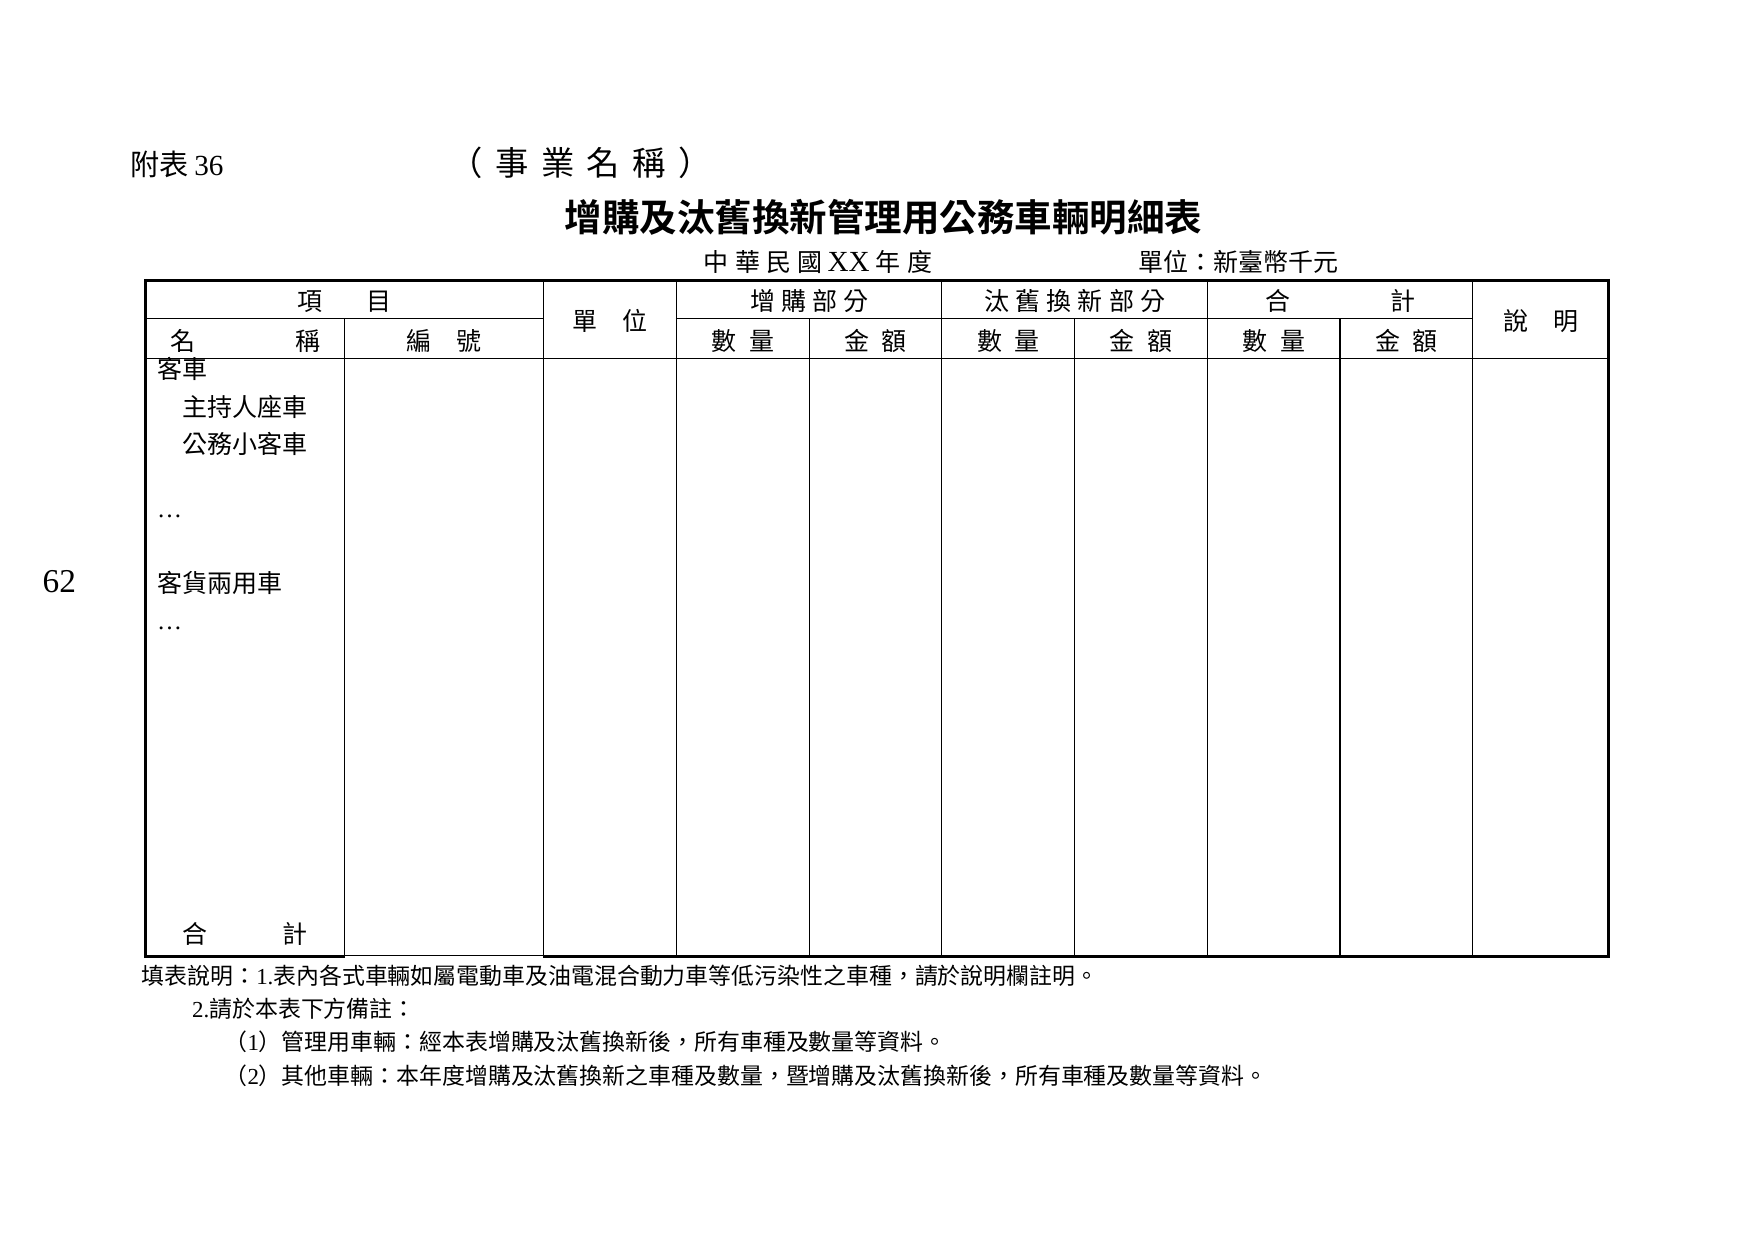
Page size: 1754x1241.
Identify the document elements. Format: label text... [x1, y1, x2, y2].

table_cell 編 號 [345, 319, 543, 357]
table_cell [544, 534, 676, 571]
table_cell [1208, 395, 1339, 432]
table_cell [942, 917, 1074, 955]
table_cell [1473, 779, 1607, 816]
table_cell [147, 534, 344, 571]
table_cell [1075, 571, 1207, 608]
table_cell [677, 779, 809, 816]
table_cell [1208, 880, 1339, 917]
table_cell [942, 359, 1074, 395]
table_cell … [147, 609, 344, 636]
text 附表36 （事業名稱） [130, 130, 1624, 186]
table_cell 金 額 [810, 319, 941, 357]
table_cell [1208, 609, 1339, 636]
table_cell [1341, 433, 1472, 470]
table_cell [1208, 816, 1339, 842]
table_cell [810, 674, 941, 711]
table_cell [1075, 779, 1207, 816]
table_cell 名 稱 [147, 319, 344, 357]
table_cell [1341, 842, 1472, 880]
table_cell [1473, 496, 1607, 533]
table_cell [147, 779, 344, 816]
table_cell [1208, 534, 1339, 571]
table_cell [1473, 359, 1607, 395]
table_cell [810, 470, 941, 496]
table_cell [1473, 880, 1607, 917]
table_cell [1208, 842, 1339, 880]
table_cell [810, 496, 941, 533]
table_cell [1341, 779, 1472, 816]
table_cell [345, 359, 543, 955]
table_cell [1473, 917, 1607, 955]
table_cell [147, 470, 344, 496]
table_cell [1075, 496, 1207, 533]
table_cell [1208, 779, 1339, 816]
table_cell [1473, 609, 1607, 636]
table_cell [1341, 741, 1472, 779]
table_cell [942, 395, 1074, 432]
table_cell [677, 816, 809, 842]
table_cell [544, 359, 676, 395]
table_cell [147, 842, 344, 880]
table_cell [1341, 496, 1472, 533]
table_header 合 計 [1208, 282, 1472, 318]
table_cell [147, 880, 344, 917]
table_cell 金 額 [1075, 319, 1207, 357]
table_cell … [147, 496, 344, 533]
table_cell [942, 711, 1074, 741]
table_cell [810, 711, 941, 741]
table_cell [1075, 711, 1207, 741]
table_cell [1473, 571, 1607, 608]
table_cell [1473, 433, 1607, 470]
table_cell [942, 433, 1074, 470]
table_cell [1341, 816, 1472, 842]
table_cell [677, 534, 809, 571]
table_cell [1075, 359, 1207, 395]
table_cell [1075, 880, 1207, 917]
table_cell [1473, 711, 1607, 741]
table_cell [544, 917, 676, 955]
table_cell [1473, 816, 1607, 842]
table_cell [544, 470, 676, 496]
text 增購及汰舊換新管理用公務車輛明細表 [142, 186, 1624, 242]
table_cell [677, 917, 809, 955]
table_cell [1208, 636, 1339, 674]
table_cell [810, 917, 941, 955]
text 2.請於本表下方備註： [117, 991, 1624, 1024]
table_cell [544, 674, 676, 711]
table_cell [544, 779, 676, 816]
table_cell [544, 433, 676, 470]
table_cell [942, 674, 1074, 711]
table_cell [942, 842, 1074, 880]
table_cell [1473, 741, 1607, 779]
table_cell [1075, 395, 1207, 432]
table_cell 客貨兩用車 [147, 571, 344, 608]
table_cell [1075, 842, 1207, 880]
table_cell [677, 359, 809, 395]
table_cell [544, 711, 676, 741]
table_cell [1341, 880, 1472, 917]
table_cell [1341, 636, 1472, 674]
table_cell [1341, 674, 1472, 711]
table_cell [1341, 609, 1472, 636]
table_cell [147, 674, 344, 711]
table_cell [942, 609, 1074, 636]
table_cell [810, 571, 941, 608]
table_cell [942, 636, 1074, 674]
table_cell [677, 880, 809, 917]
table_cell [810, 741, 941, 779]
table_cell 公務小客車 [147, 433, 344, 470]
table_cell [147, 711, 344, 741]
table_cell [1473, 636, 1607, 674]
table_cell 金 額 [1341, 319, 1472, 357]
table_cell [1473, 395, 1607, 432]
table_cell [942, 816, 1074, 842]
table_cell [544, 816, 676, 842]
table_header 汰 舊 換 新 部 分 [942, 282, 1207, 318]
text 填表說明：1.表內各式車輛如屬電動車及油電混合動力車等低污染性之車種，請於說明欄註明。 [130, 958, 1624, 991]
table_cell [544, 842, 676, 880]
table_cell [147, 636, 344, 674]
table_cell [1075, 816, 1207, 842]
table_cell [677, 433, 809, 470]
table_cell [1075, 609, 1207, 636]
table_cell [942, 779, 1074, 816]
table_cell 客車 [147, 359, 344, 395]
table_cell [544, 395, 676, 432]
table_cell [810, 816, 941, 842]
table_cell [1208, 496, 1339, 533]
table_cell [1473, 470, 1607, 496]
table_cell [147, 741, 344, 779]
table_header 項 目 [147, 282, 543, 318]
table_cell [1075, 433, 1207, 470]
table_cell [810, 433, 941, 470]
table_cell [810, 880, 941, 917]
table_cell [544, 496, 676, 533]
table_cell [1341, 917, 1472, 955]
table_cell [1208, 674, 1339, 711]
table_cell [942, 880, 1074, 917]
table_cell [1208, 711, 1339, 741]
text 中 華 民 國XX 年 度 單位：新臺幣千元 [130, 242, 1624, 279]
table_cell [1075, 741, 1207, 779]
table_cell [544, 741, 676, 779]
table_cell [1208, 359, 1339, 395]
table_cell [677, 571, 809, 608]
table_cell [1075, 534, 1207, 571]
table_cell 主持人座車 [147, 395, 344, 432]
table_cell [942, 470, 1074, 496]
table_cell [544, 571, 676, 608]
table_cell [1208, 433, 1339, 470]
table_cell [1341, 534, 1472, 571]
table_cell [544, 636, 676, 674]
table_cell [1473, 534, 1607, 571]
table_cell [147, 816, 344, 842]
table_cell 數 量 [677, 319, 809, 357]
table_cell [810, 395, 941, 432]
table_cell [1341, 470, 1472, 496]
table_cell 合 計 [147, 917, 344, 955]
table_cell [677, 636, 809, 674]
table_cell [1075, 470, 1207, 496]
table_cell [677, 609, 809, 636]
table_cell [1075, 636, 1207, 674]
table_header 說 明 [1473, 282, 1607, 357]
table_cell [1341, 395, 1472, 432]
table_cell [810, 842, 941, 880]
table_cell [942, 741, 1074, 779]
table_cell [1208, 571, 1339, 608]
table_cell [1208, 741, 1339, 779]
table_cell [810, 636, 941, 674]
table_cell [810, 359, 941, 395]
table_cell [942, 534, 1074, 571]
table_cell [942, 571, 1074, 608]
table_cell [1341, 711, 1472, 741]
table_cell [677, 674, 809, 711]
table_cell [677, 395, 809, 432]
table_cell [677, 470, 809, 496]
table_cell [1075, 674, 1207, 711]
table_cell 數 量 [1208, 319, 1339, 357]
table_cell [1473, 842, 1607, 880]
table_cell [810, 779, 941, 816]
table_cell [1341, 571, 1472, 608]
table_cell [1473, 674, 1607, 711]
table_header 增 購 部 分 [677, 282, 941, 318]
text （1）管理用車輛：經本表增購及汰舊換新後，所有車種及數量等資料。 [196, 1024, 1624, 1057]
table_header 單 位 [544, 282, 676, 357]
table_cell 數 量 [942, 319, 1074, 357]
table_cell [810, 609, 941, 636]
table_cell [810, 534, 941, 571]
table_cell [942, 496, 1074, 533]
table_cell [677, 741, 809, 779]
text （2）其他車輛：本年度增購及汰舊換新之車種及數量，暨增購及汰舊換新後，所有車種及數量等資料。 [196, 1057, 1624, 1091]
table_cell [677, 496, 809, 533]
table_cell [1075, 917, 1207, 955]
table_cell [1208, 470, 1339, 496]
table_cell [677, 842, 809, 880]
table_cell [1208, 917, 1339, 955]
table_cell [677, 711, 809, 741]
table_cell [1341, 359, 1472, 395]
table_cell [544, 880, 676, 917]
table_cell [544, 609, 676, 636]
